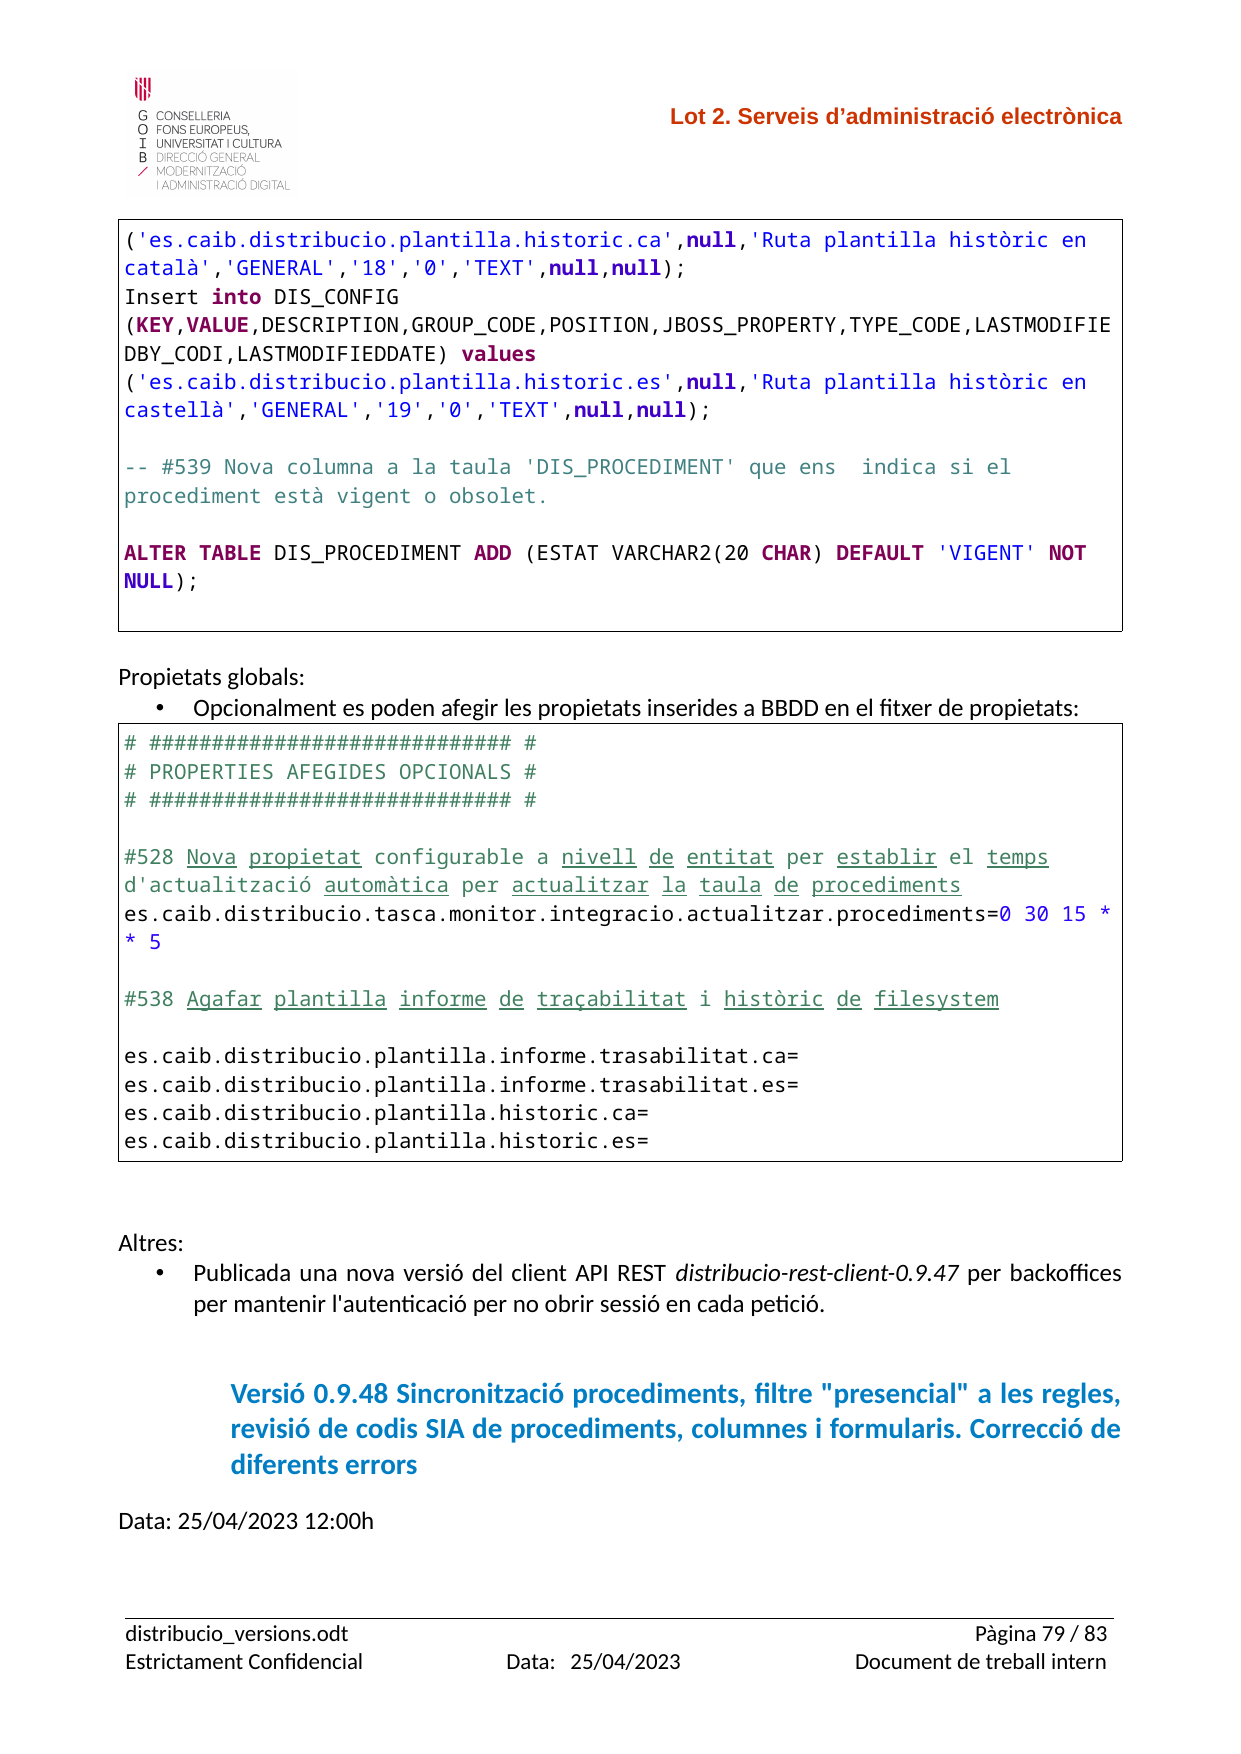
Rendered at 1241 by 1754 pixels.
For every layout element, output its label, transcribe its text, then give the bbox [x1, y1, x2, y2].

list Publicada una nova versió del client API REST distribucio-rest-client-0.9.47 per backoffices per mantenir l'autenticació per no obrir sessió en cada petició. [156, 1257, 1122, 1318]
text Data: 25/04/2023 12:00h [118, 1505, 1122, 1536]
list Opcionalment es poden afegir les propietats inserides a BBDD en el fitxer de propietats: [156, 692, 1122, 723]
text Propietats globals: [118, 662, 1122, 692]
table_header # ############################# # # PROPERTIES AFEGIDES OPCIONALS # # ############################# # #528 Nova propietat configurable a nivell de entitat per establir el temps d'actualització automàtica per actualitzar la taula de procediments es.caib.distribucio.tasca.monitor.integracio.actualitzar.procediments=0 30 15 * * 5 #538 Agafar plantilla informe de traçabilitat i històric de filesystem es.caib.distribucio.plantilla.informe.trasabilitat.ca= es.caib.distribucio.plantilla.informe.trasabilitat.es= es.caib.distribucio.plantilla.historic.ca= es.caib.distribucio.plantilla.historic.es= [119, 724, 1122, 1161]
text Altres: [118, 1227, 1122, 1257]
table_header ('es.caib.distribucio.plantilla.historic.ca',null,'Ruta plantilla històric en català','GENERAL','18','0','TEXT',null,null); Insert into DIS_CONFIG (KEY,VALUE,DESCRIPTION,GROUP_CODE,POSITION,JBOSS_PROPERTY,TYPE_CODE,LASTMODIFIEDBY_CODI,LASTMODIFIEDDATE) values ('es.caib.distribucio.plantilla.historic.es',null,'Ruta plantilla històric en castellà','GENERAL','19','0','TEXT',null,null); -- #539 Nova columna a la taula 'DIS_PROCEDIMENT' que ens indica si el procediment està vigent o obsolet. ALTER TABLE DIS_PROCEDIMENT ADD (ESTAT VARCHAR2(20 CHAR) DEFAULT 'VIGENT' NOT NULL); [119, 220, 1122, 631]
subtitle Versió 0.9.48 Sincronització procediments, filtre "presencial" a les regles, revisió de codis SIA de procediments, columnes i formularis. Correcció de diferents errors [153, 1375, 1122, 1482]
picture [126, 70, 299, 197]
